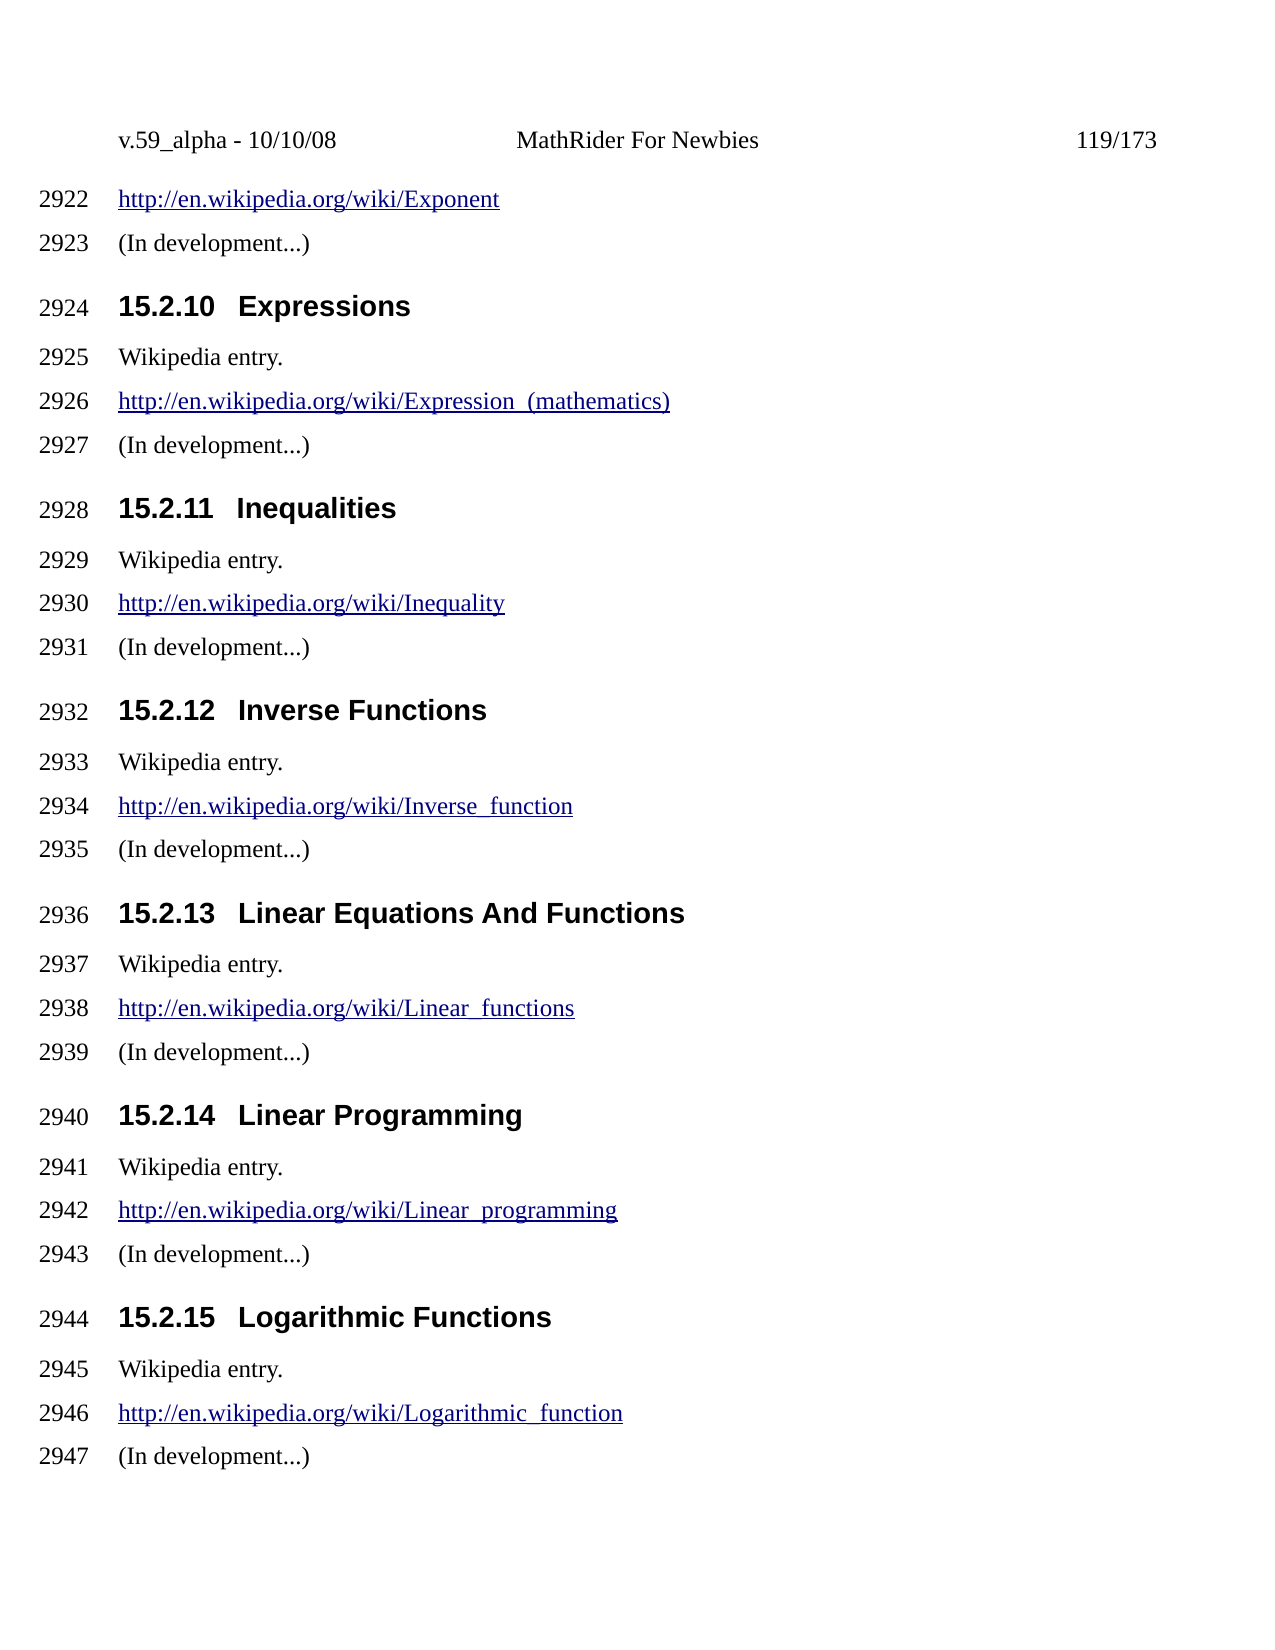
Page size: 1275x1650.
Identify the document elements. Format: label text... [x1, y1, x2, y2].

text Wikipedia entry. [118, 342, 1157, 371]
subtitle Linear Programming [118, 1098, 1157, 1132]
text Wikipedia entry. [118, 949, 1157, 978]
subtitle Expressions [118, 289, 1157, 322]
text http://en.wikipedia.org/wiki/Inverse_function [118, 791, 1157, 819]
text Wikipedia entry. [118, 747, 1157, 776]
text (In development...) [118, 1037, 1157, 1066]
text (In development...) [118, 228, 1157, 256]
text http://en.wikipedia.org/wiki/Linear_programming [118, 1195, 1157, 1224]
text http://en.wikipedia.org/wiki/Expression_(mathematics) [118, 386, 1157, 415]
text http://en.wikipedia.org/wiki/Inequality [118, 588, 1157, 617]
subtitle Logarithmic Functions [118, 1300, 1157, 1334]
text http://en.wikipedia.org/wiki/Exponent [118, 184, 1157, 213]
text Wikipedia entry. [118, 545, 1157, 573]
text (In development...) [118, 834, 1157, 863]
text http://en.wikipedia.org/wiki/Logarithmic_function [118, 1398, 1157, 1426]
text (In development...) [118, 430, 1157, 459]
subtitle Inequalities [118, 491, 1157, 525]
subtitle Inverse Functions [118, 693, 1157, 727]
text (In development...) [118, 1441, 1157, 1470]
text (In development...) [118, 632, 1157, 661]
text Wikipedia entry. [118, 1354, 1157, 1383]
text (In development...) [118, 1239, 1157, 1268]
text http://en.wikipedia.org/wiki/Linear_functions [118, 993, 1157, 1022]
subtitle Linear Equations And Functions [118, 896, 1157, 929]
text Wikipedia entry. [118, 1152, 1157, 1180]
